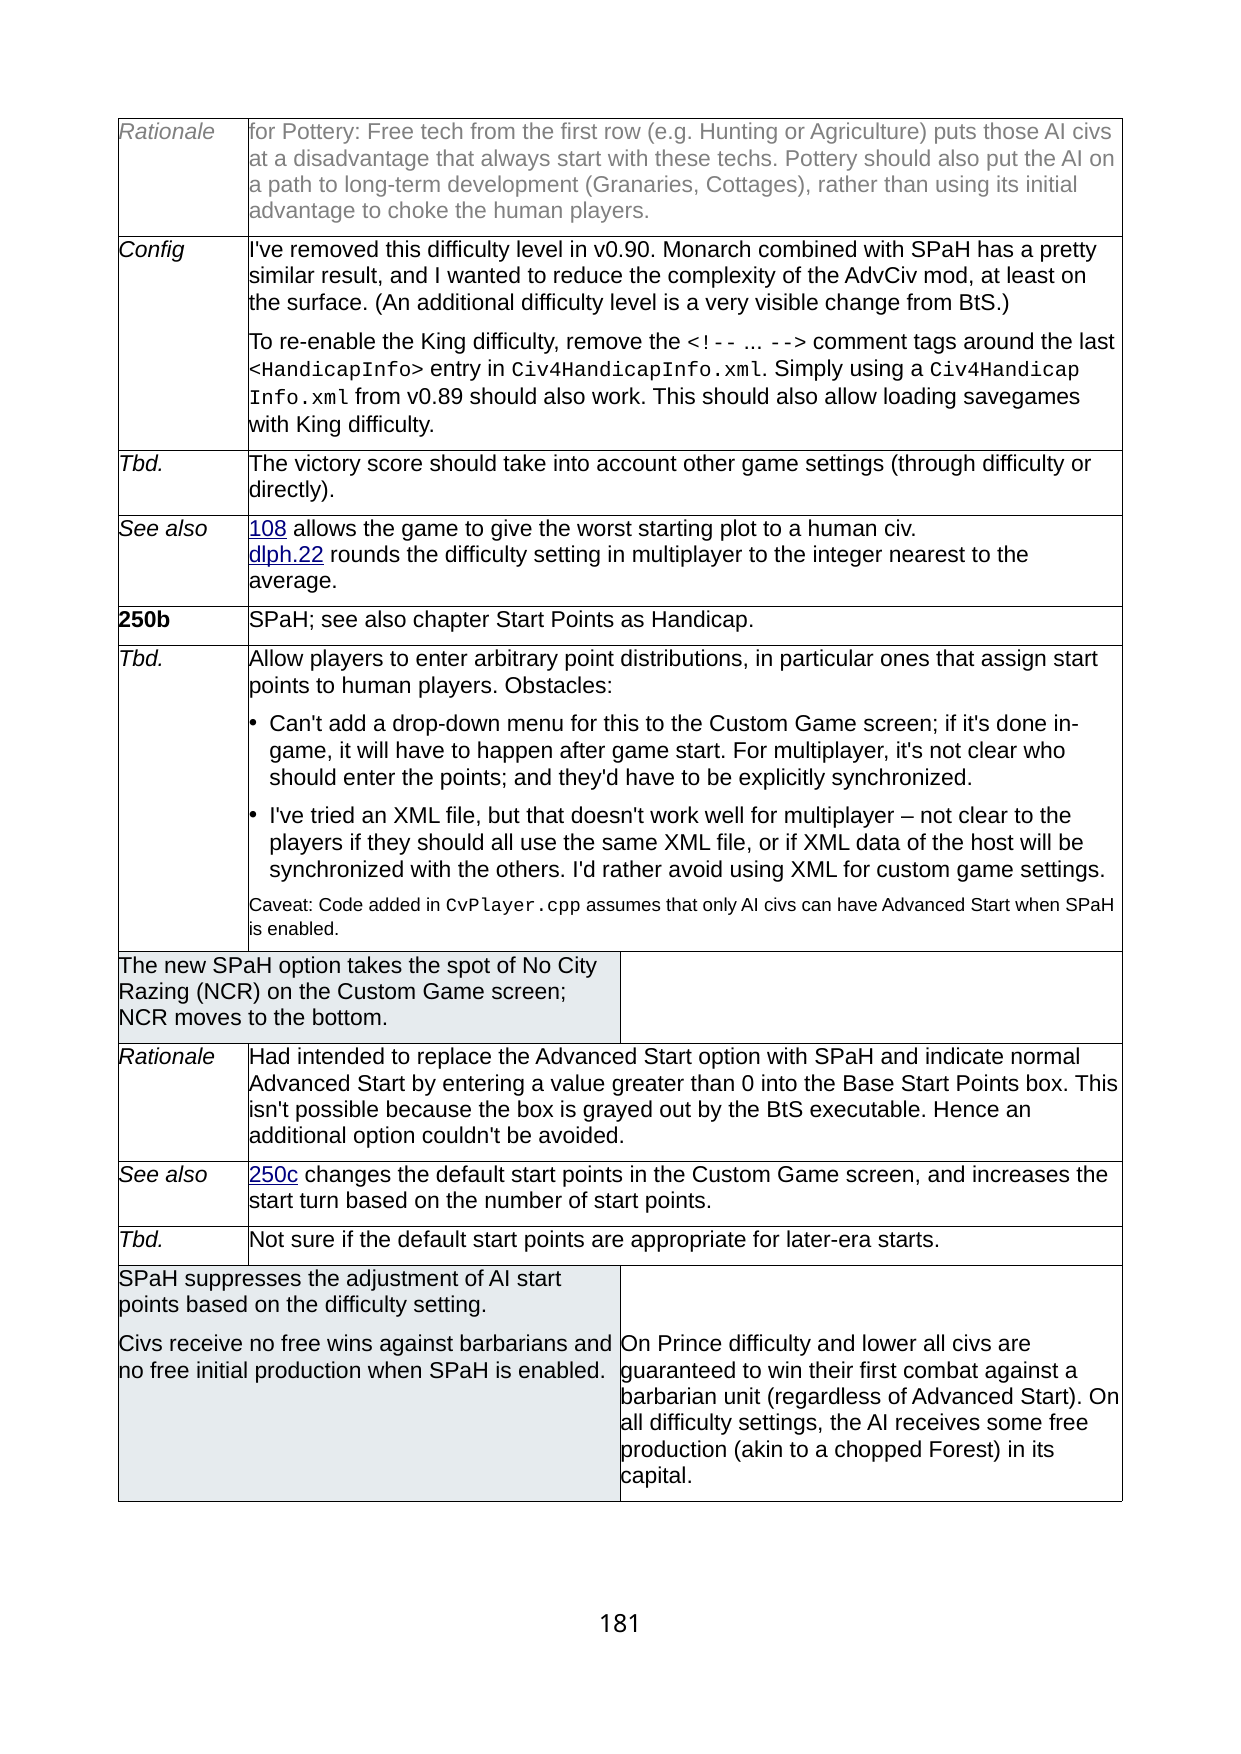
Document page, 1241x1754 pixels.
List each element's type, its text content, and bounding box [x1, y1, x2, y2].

table_cell The victory score should take into account other game settings (through difficulty or directly). [249, 451, 1122, 515]
table_cell 250c changes the default start points in the Custom Game screen, and increases the start turn based on the number of start points. [249, 1162, 1122, 1226]
table_cell See also [119, 1162, 248, 1226]
table_cell Tbd. [119, 646, 248, 951]
table_cell [621, 952, 1122, 1043]
table_cell Tbd. [119, 1227, 248, 1265]
table_cell for Pottery: Free tech from the first row (e.g. Hunting or Agriculture) puts those AI civs at a disadvantage that always start with these techs. Pottery should also put the AI on a path to long-term development (Granaries, Cottages), rather than using its initial advantage to choke the human players. [249, 119, 1122, 236]
table_cell Allow players to enter arbitrary point distributions, in particular ones that assign start points to human players. Obstacles: Can't add a drop-down menu for this to the Custom Game screen; if it's done in-game, it will have to happen after game start. For multiplayer, it's not clear who should enter the points; and they'd have to be explicitly synchronized. I've tried an XML file, but that doesn't work well for multiplayer – not clear to the players if they should all use the same XML file, or if XML data of the host will be synchronized with the others. I'd rather avoid using XML for custom game settings. Caveat: Code added in CvPlayer.cpp assumes that only AI civs can have Advanced Start when SPaH is enabled. [249, 646, 1122, 951]
table_cell See also [119, 516, 248, 606]
table_cell Had intended to replace the Advanced Start option with SPaH and indicate normal Advanced Start by entering a value greater than 0 into the Base Start Points box. This isn't possible because the box is grayed out by the BtS executable. Hence an additional option couldn't be avoided. [249, 1044, 1122, 1161]
table_cell Rationale [119, 1044, 248, 1161]
table_cell The new SPaH option takes the spot of No City Razing (NCR) on the Custom Game screen; NCR moves to the bottom. [119, 952, 620, 1043]
table_cell 250b [119, 607, 248, 645]
table_cell Tbd. [119, 451, 248, 515]
table_cell Not sure if the default start points are appropriate for later-era starts. [249, 1227, 1122, 1265]
table_cell SPaH; see also chapter Start Points as Handicap. [249, 607, 1122, 645]
table_cell I've removed this difficulty level in v0.90. Monarch combined with SPaH has a pretty similar result, and I wanted to reduce the complexity of the AdvCiv mod, at least on the surface. (An additional difficulty level is a very visible change from BtS.) To re-enable the King difficulty, remove the <!-- ... --> comment tags around the last <HandicapInfo> entry in Civ4HandicapInfo.xml. Simply using a Civ4Handicap Info.xml from v0.89 should also work. This should also allow loading savegames with King difficulty. [249, 237, 1122, 449]
table_cell Config [119, 237, 248, 449]
table_cell 108 allows the game to give the worst starting plot to a human civ. dlph.22 rounds the difficulty setting in multiplayer to the integer nearest to the average. [249, 516, 1122, 606]
table_cell SPaH suppresses the adjustment of AI start points based on the difficulty setting. Civs receive no free wins against barbarians and no free initial production when SPaH is enabled. [119, 1266, 620, 1501]
table_cell On Prince difficulty and lower all civs are guaranteed to win their first combat against a barbarian unit (regardless of Advanced Start). On all difficulty settings, the AI receives some free production (akin to a chopped Forest) in its capital. [621, 1266, 1122, 1501]
table_cell Rationale [119, 119, 248, 236]
